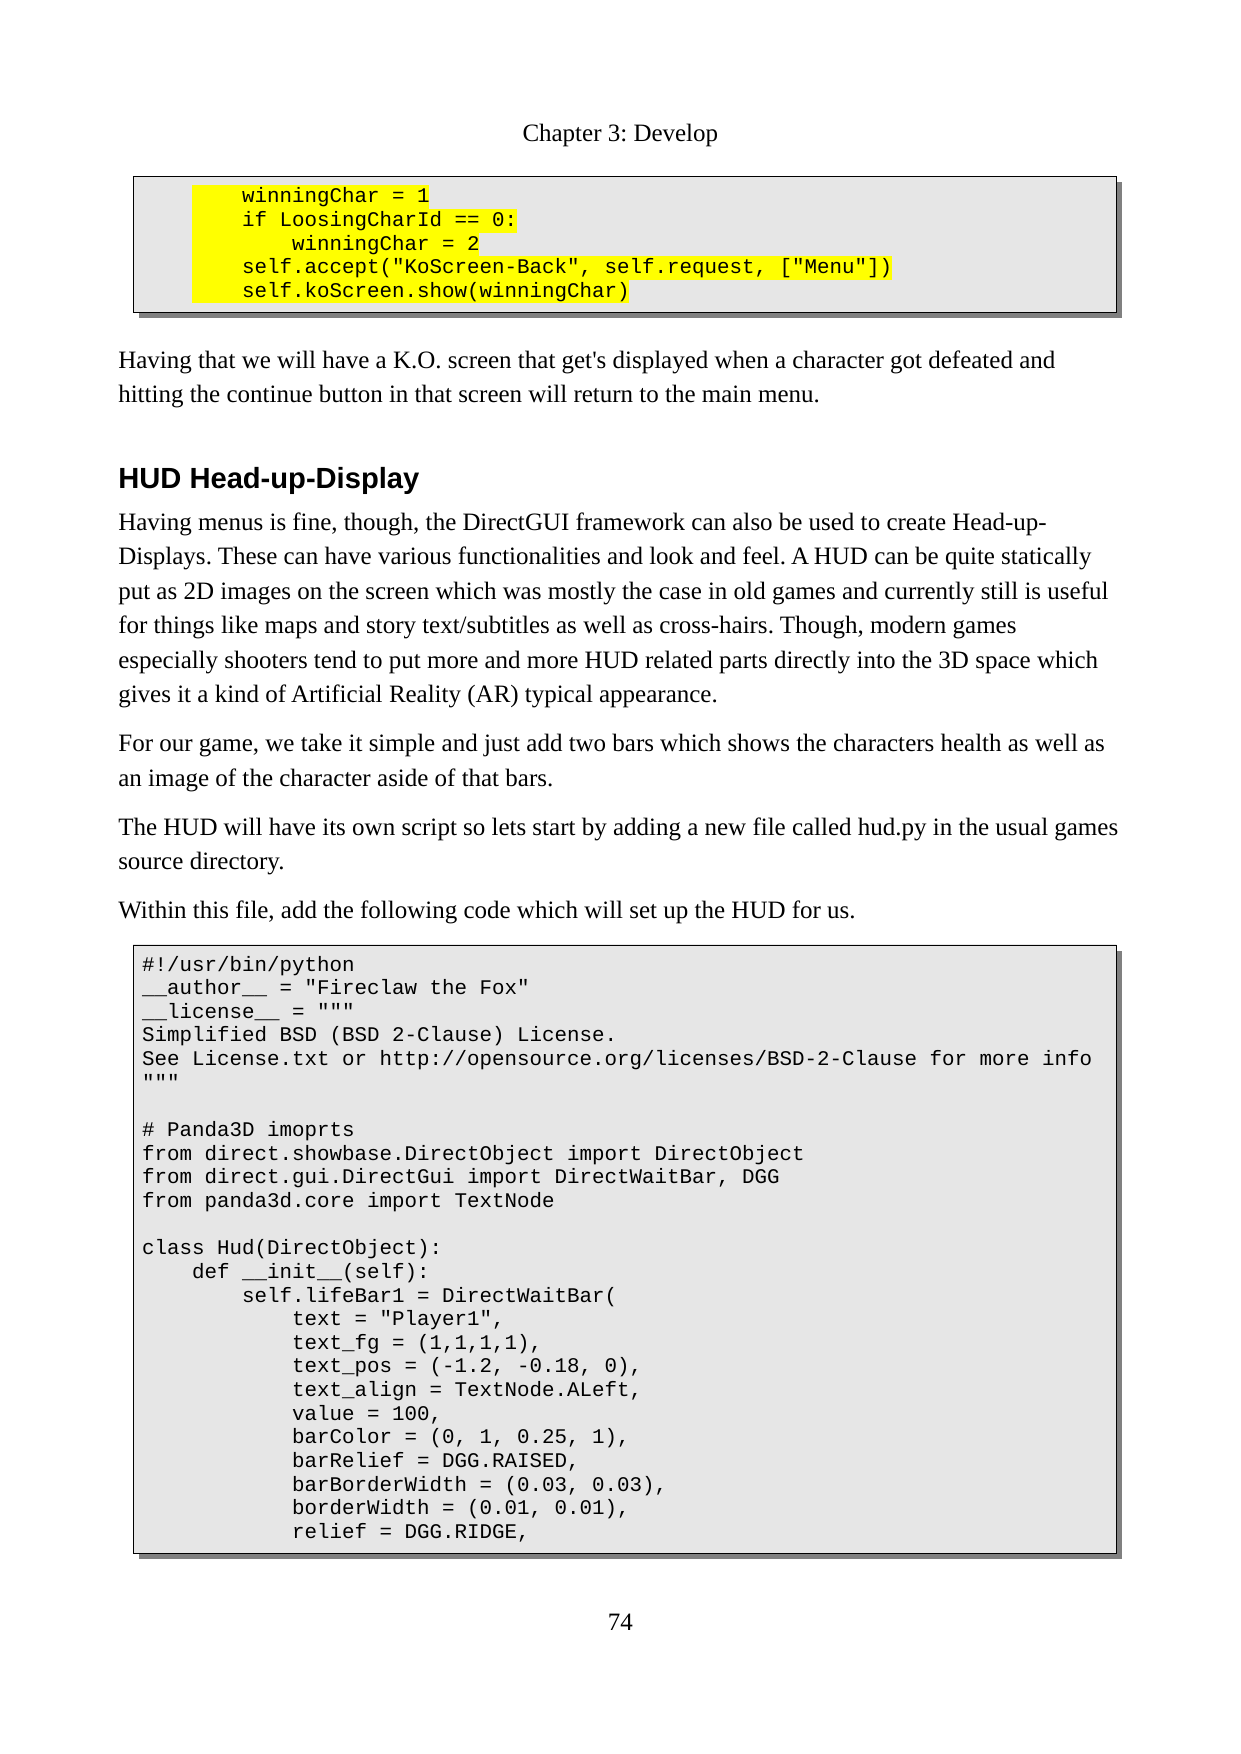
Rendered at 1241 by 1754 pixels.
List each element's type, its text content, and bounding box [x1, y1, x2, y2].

text #!/usr/bin/python [134, 946, 1116, 968]
text text_align = TextNode.ALeft, [134, 1370, 1116, 1394]
text from direct.gui.DirectGui import DirectWaitBar, DGG [134, 1157, 1116, 1181]
text winningChar = 1 [134, 177, 1116, 200]
text barColor = (0, 1, 0.25, 1), [134, 1417, 1116, 1441]
text class Hud(DirectObject): [134, 1228, 1116, 1252]
text relief = DGG.RIDGE, [134, 1512, 1116, 1553]
text self.koScreen.show(winningChar) [134, 271, 1116, 312]
text Within this file, add the following code which will set up the HUD for us. [118, 896, 1122, 924]
text borderWidth = (0.01, 0.01), [134, 1488, 1116, 1512]
text barRelief = DGG.RAISED, [134, 1441, 1116, 1465]
text text_pos = (-1.2, -0.18, 0), [134, 1347, 1116, 1370]
text The HUD will have its own script so lets start by adding a new file called hud.py in the usual games source directory. [118, 812, 1122, 875]
text barBorderWidth = (0.03, 0.03), [134, 1465, 1116, 1488]
text # Panda3D imoprts [134, 1110, 1116, 1134]
text def __init__(self): [134, 1252, 1116, 1276]
text if LoosingCharId == 0: [134, 200, 1116, 224]
text text_fg = (1,1,1,1), [134, 1323, 1116, 1347]
text See License.txt or http://opensource.org/licenses/BSD-2-Clause for more info [134, 1039, 1116, 1063]
text self.lifeBar1 = DirectWaitBar( [134, 1276, 1116, 1299]
text Having that we will have a K.O. screen that get's displayed when a character got defeated and hitting the continue button in that screen will return to the main menu. [118, 345, 1122, 408]
text self.accept("KoScreen-Back", self.request, ["Menu"]) [134, 247, 1116, 271]
text text = "Player1", [134, 1299, 1116, 1323]
text winningChar = 2 [134, 224, 1116, 247]
text from panda3d.core import TextNode [134, 1181, 1116, 1205]
subtitle HUD Head-up-Display [118, 461, 1122, 494]
text """ [134, 1063, 1116, 1086]
text value = 100, [134, 1394, 1116, 1417]
text Simplified BSD (BSD 2-Clause) License. [134, 1016, 1116, 1039]
text __license__ = """ [134, 992, 1116, 1016]
text __author__ = "Fireclaw the Fox" [134, 968, 1116, 992]
text Having menus is fine, though, the DirectGUI framework can also be used to create Head-up-Displays. These can have various functionalities and look and feel. A HUD can be quite statically put as 2D images on the screen which was mostly the case in old games and currently still is useful for things like maps and story text/subtitles as well as cross-hairs. Though, modern games especially shooters tend to put more and more HUD related parts directly into the 3D space which gives it a kind of Artificial Reality (AR) typical appearance. [118, 507, 1122, 708]
text from direct.showbase.DirectObject import DirectObject [134, 1134, 1116, 1157]
text For our game, we take it simple and just add two bars which shows the characters health as well as an image of the character aside of that bars. [118, 728, 1122, 792]
